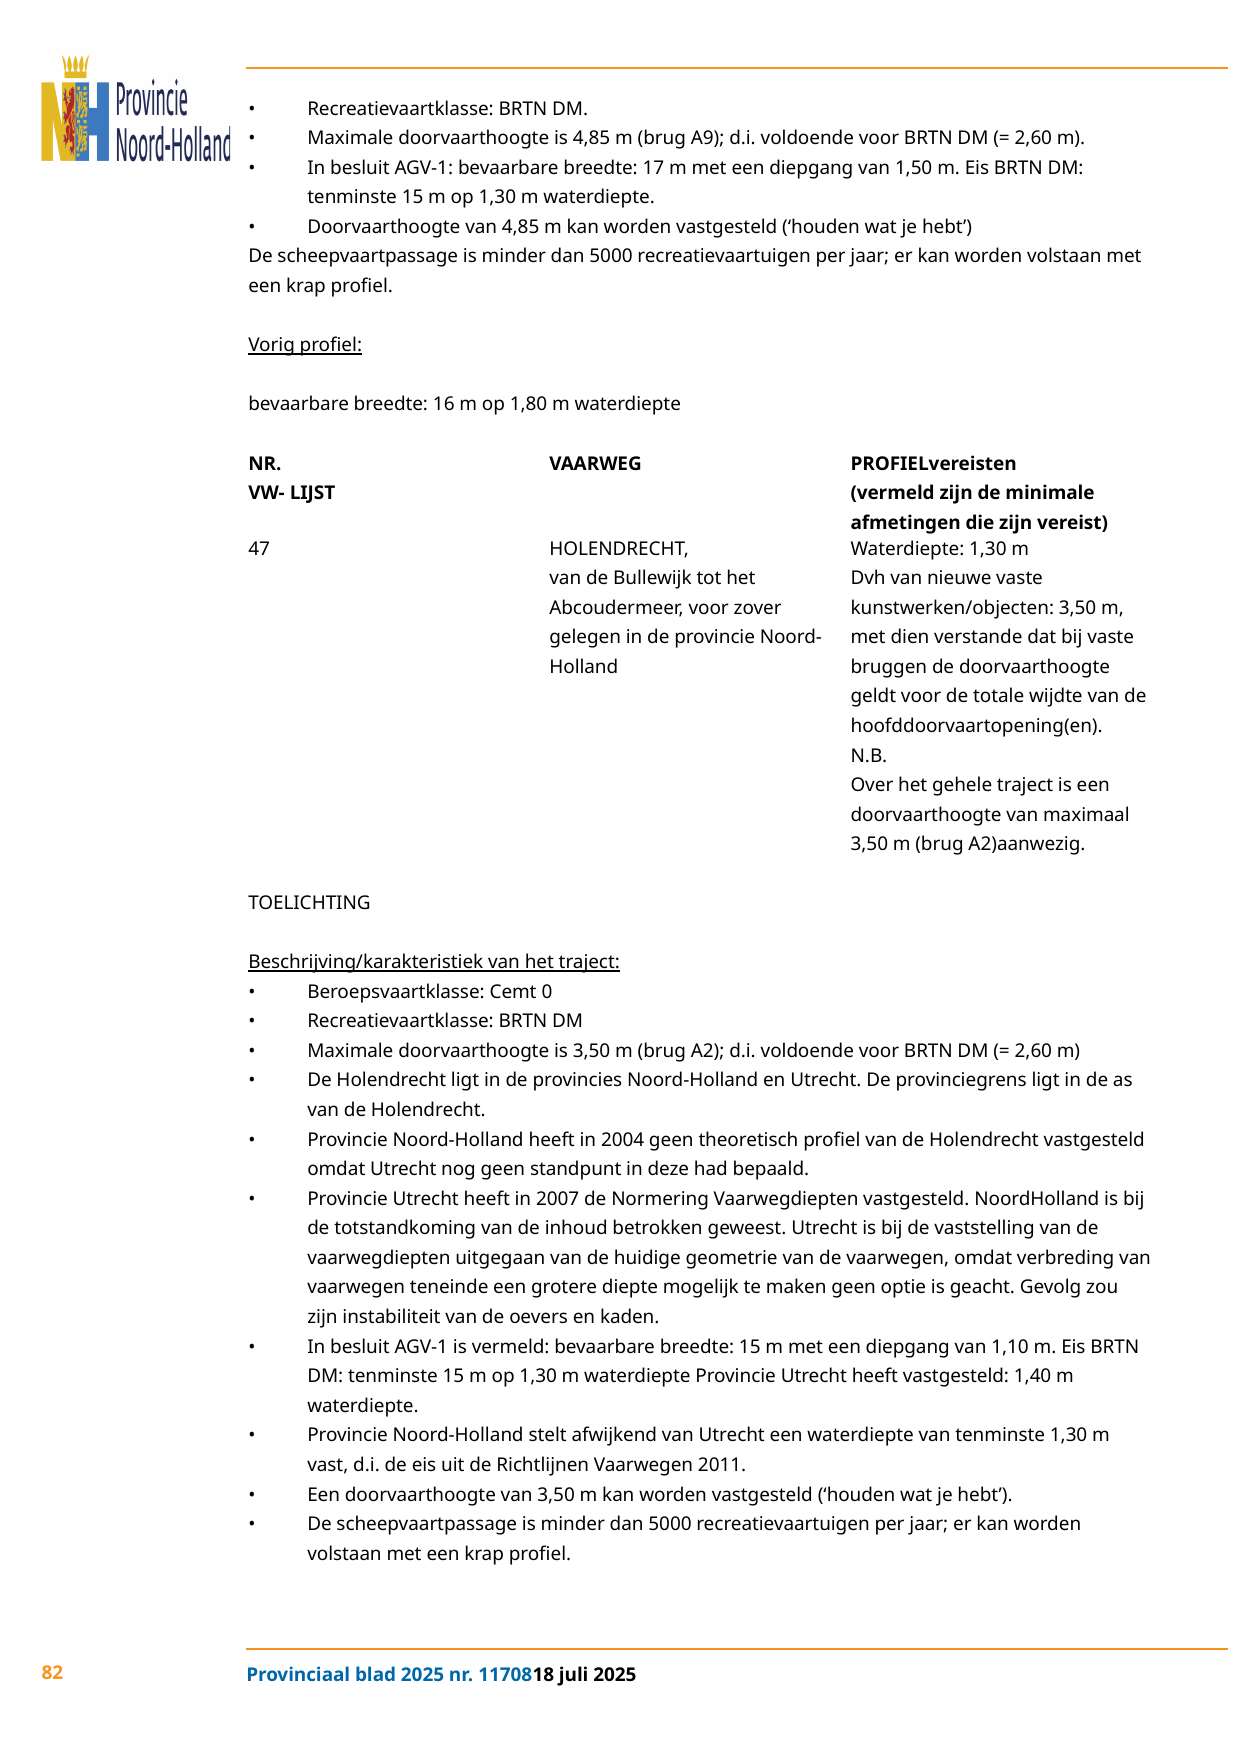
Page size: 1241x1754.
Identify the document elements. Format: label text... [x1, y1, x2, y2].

table_cell HOLENDRECHT, van de Bullewijk tot het Abcoudermeer, voor zover gelegen in de provincie Noord- Holland [549, 535, 850, 856]
text TOELICHTING [248, 889, 1152, 915]
list Provincie Noord-Holland stelt afwijkend van Utrecht een waterdiepte van tenminste 1,30 m vast, d.i. de eis uit de Richtlijnen Vaarwegen 2011. [248, 1422, 1152, 1477]
table_cell 47 [248, 535, 549, 856]
list Een doorvaarthoogte van 3,50 m kan worden vastgesteld (‘houden wat je hebt’). [248, 1481, 1152, 1507]
text Vorig profiel: [248, 331, 1152, 357]
list In besluit AGV-1: bevaarbare breedte: 17 m met een diepgang van 1,50 m. Eis BRTN DM: tenminste 15 m op 1,30 m waterdiepte. [248, 154, 1152, 209]
text bevaarbare breedte: 16 m op 1,80 m waterdiepte [248, 391, 1152, 416]
table_header NR. VW- LIJST [248, 450, 549, 535]
table_header PROFIELvereisten (vermeld zijn de minimale afmetingen die zijn vereist) [850, 450, 1152, 535]
table_cell Waterdiepte: 1,30 m Dvh van nieuwe vaste kunstwerken/objecten: 3,50 m, met dien verstande dat bij vaste bruggen de doorvaarthoogte geldt voor de totale wijdte van de hoofddoorvaartopening(en). N.B. Over het gehele traject is een doorvaarthoogte van maximaal 3,50 m (brug A2)aanwezig. [850, 535, 1152, 856]
picture [41, 47, 231, 172]
table_header VAARWEG [549, 450, 850, 535]
list Recreatievaartklasse: BRTN DM [248, 1007, 1152, 1033]
list Provincie Utrecht heeft in 2007 de Normering Vaarwegdiepten vastgesteld. NoordHolland is bij de totstandkoming van de inhoud betrokken geweest. Utrecht is bij de vaststelling van de vaarwegdiepten uitgegaan van de huidige geometrie van de vaarwegen, omdat verbreding van vaarwegen teneinde een grotere diepte mogelijk te maken geen optie is geacht. Gevolg zou zijn instabiliteit van de oevers en kaden. [248, 1185, 1152, 1329]
list Doorvaarthoogte van 4,85 m kan worden vastgesteld (‘houden wat je hebt’) [248, 213, 1152, 239]
list Maximale doorvaarthoogte is 4,85 m (brug A9); d.i. voldoende voor BRTN DM (= 2,60 m). [248, 124, 1152, 150]
list Provincie Noord-Holland heeft in 2004 geen theoretisch profiel van de Holendrecht vastgesteld omdat Utrecht nog geen standpunt in deze had bepaald. [248, 1126, 1152, 1181]
list Beroepsvaartklasse: Cemt 0 [248, 978, 1152, 1004]
list Recreatievaartklasse: BRTN DM. [248, 95, 1152, 121]
list Maximale doorvaarthoogte is 3,50 m (brug A2); d.i. voldoende voor BRTN DM (= 2,60 m) [248, 1037, 1152, 1063]
list De scheepvaartpassage is minder dan 5000 recreatievaartuigen per jaar; er kan worden volstaan met een krap profiel. [248, 1510, 1152, 1566]
text De scheepvaartpassage is minder dan 5000 recreatievaartuigen per jaar; er kan worden volstaan met een krap profiel. [248, 243, 1152, 298]
list In besluit AGV-1 is vermeld: bevaarbare breedte: 15 m met een diepgang van 1,10 m. Eis BRTN DM: tenminste 15 m op 1,30 m waterdiepte Provincie Utrecht heeft vastgesteld: 1,40 m waterdiepte. [248, 1333, 1152, 1418]
list De Holendrecht ligt in de provincies Noord-Holland en Utrecht. De provinciegrens ligt in de as van de Holendrecht. [248, 1067, 1152, 1122]
text Beschrijving/karakteristiek van het traject: [248, 948, 1152, 974]
